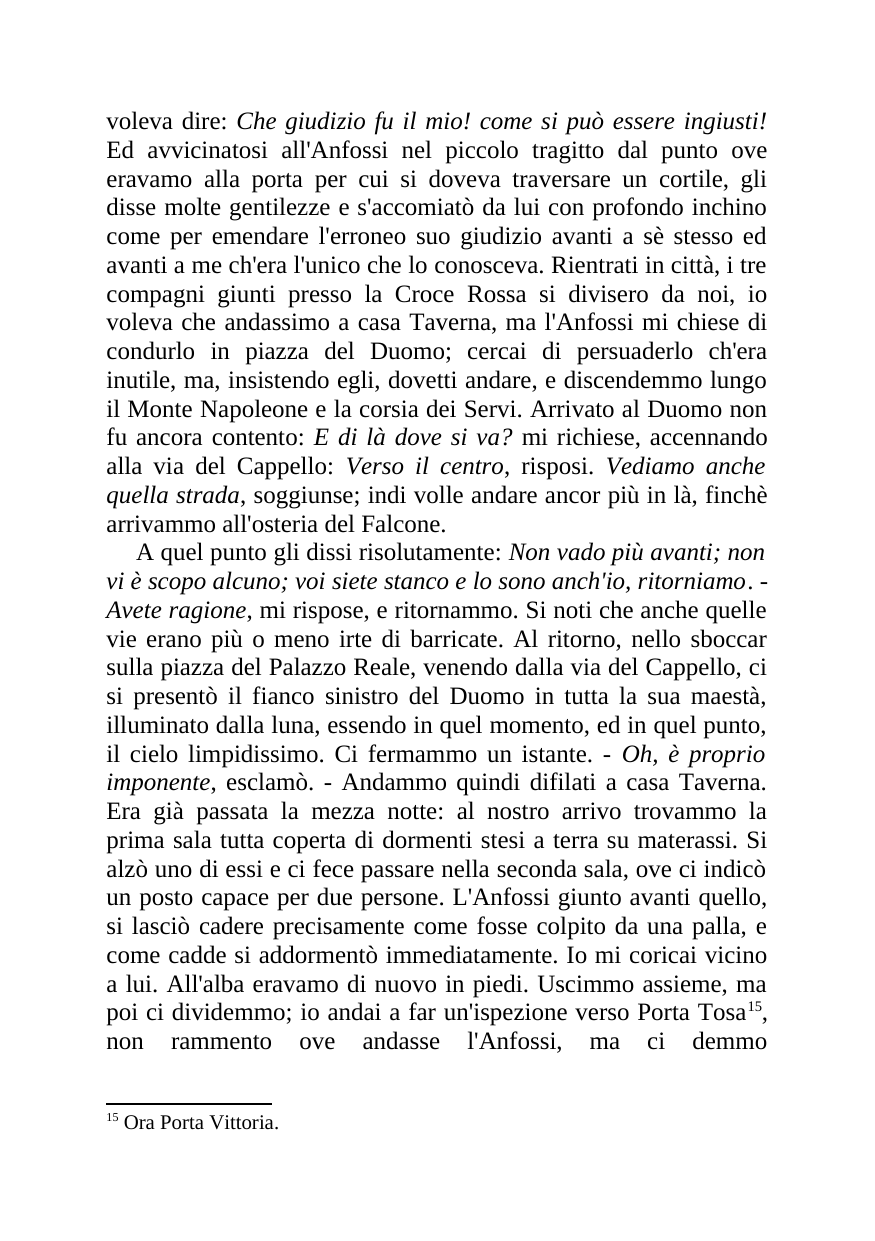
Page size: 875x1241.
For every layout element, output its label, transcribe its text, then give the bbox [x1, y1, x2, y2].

text Ora Porta Vittoria. [106, 1110, 768, 1134]
text A quel punto gli dissi risolutamente: Non vado più avanti; non vi è scopo alcuno; voi siete stanco e lo sono anch'io, ritorniamo. - Avete ragione, mi rispose, e ritornammo. Si noti che anche quelle vie erano più o meno irte di barricate. Al ritorno, nello sboccar sulla piazza del Palazzo Reale, venendo dalla via del Cappello, ci si presentò il fianco sinistro del Duomo in tutta la sua maestà, illuminato dalla luna, essendo in quel momento, ed in quel punto, il cielo limpidissimo. Ci fermammo un istante. - Oh, è proprio imponente, esclamò. - Andammo quindi difilati a casa Taverna. Era già passata la mezza notte: al nostro arrivo trovammo la prima sala tutta coperta di dormenti stesi a terra su materassi. Si alzò uno di essi e ci fece passare nella seconda sala, ove ci indicò un posto capace per due persone. L'Anfossi giunto avanti quello, si lasciò cadere precisamente come fosse colpito da una palla, e come cadde si addormentò immediatamente. Io mi coricai vicino a lui. All'alba eravamo di nuovo in piedi. Uscimmo assieme, ma poi ci dividemmo; io andai a far un'ispezione verso Porta Tosa, non rammento ove andasse l'Anfossi, ma ci demmo [106, 537, 768, 1055]
text voleva dire: Che giudizio fu il mio! come si può essere ingiusti! Ed avvicinatosi all'Anfossi nel piccolo tragitto dal punto ove eravamo alla porta per cui si doveva traversare un cortile, gli disse molte gentilezze e s'accomiatò da lui con profondo inchino come per emendare l'erroneo suo giudizio avanti a sè stesso ed avanti a me ch'era l'unico che lo conosceva. Rientrati in città, i tre compagni giunti presso la Croce Rossa si divisero da noi, io voleva che andassimo a casa Taverna, ma l'Anfossi mi chiese di condurlo in piazza del Duomo; cercai di persuaderlo ch'era inutile, ma, insistendo egli, dovetti andare, e discendemmo lungo il Monte Napoleone e la corsia dei Servi. Arrivato al Duomo non fu ancora contento: E di là dove si va? mi richiese, accennando alla via del Cappello: Verso il centro, risposi. Vediamo anche quella strada, soggiunse; indi volle andare ancor più in là, finchè arrivammo all'osteria del Falcone. [106, 106, 768, 537]
